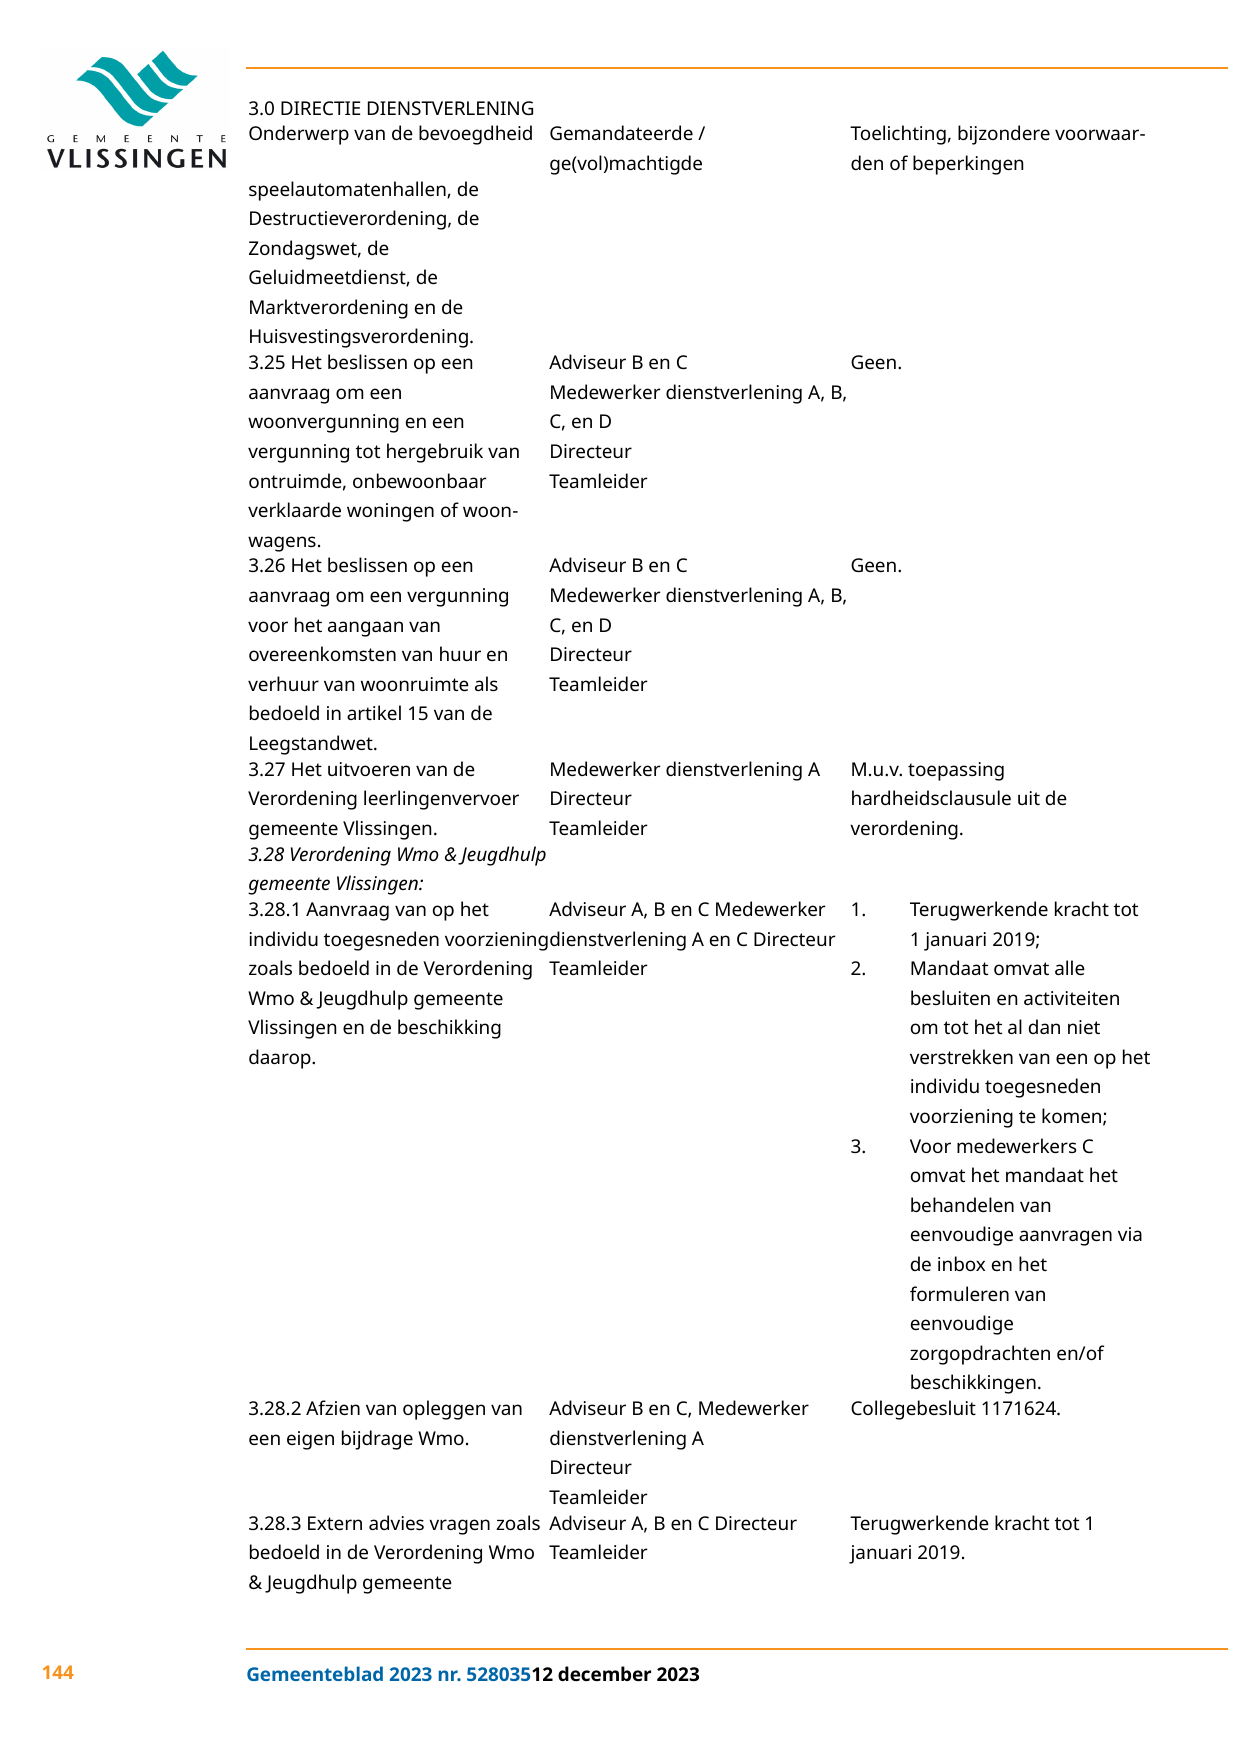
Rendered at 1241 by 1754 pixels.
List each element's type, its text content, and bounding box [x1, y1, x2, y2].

table_cell Medewerker dienstverlening A Directeur Teamleider [549, 756, 850, 841]
table_cell 3.26 Het beslissen op een aanvraag om een vergunning voor het aangaan van overeenkomsten van huur en verhuur van woonruimte als bedoeld in artikel 15 van de Leegstandwet. [248, 553, 549, 756]
table_cell speelautomatenhallen, de Destructieverordening, de Zondagswet, de Geluidmeetdienst, de Marktverordening en de Huisvestingsverordening. [248, 176, 549, 349]
table_cell [549, 841, 850, 896]
table_cell 3.25 Het beslissen op een aanvraag om een woonvergunning en een vergunning tot hergebruik van ontruimde, onbewoonbaar verklaarde woningen of woon­wagens. [248, 350, 549, 553]
table_cell [850, 176, 1152, 349]
table_cell Adviseur B en C, Medewerker dienstverlening A Directeur Teamleider [549, 1395, 850, 1510]
table_cell 3.28.1 Aanvraag van op het individu toegesneden voorziening zoals bedoeld in de Verordening Wmo & Jeugdhulp gemeente Vlissingen en de beschikking daarop. [248, 896, 549, 1395]
table_cell Adviseur A, B en C Directeur Teamleider [549, 1510, 850, 1594]
table_cell [850, 841, 1152, 896]
table_cell Adviseur A, B en C Medewerker dienstverlening A en C Directeur Teamleider [549, 896, 850, 1395]
table_cell 3.28.2 Afzien van opleggen van een eigen bijdrage Wmo. [248, 1395, 549, 1510]
table_cell Terugwerkende kracht tot 1 januari 2019; Mandaat omvat alle besluiten en activiteiten om tot het al dan niet verstrekken van een op het individu toegesneden voorziening te komen; Voor medewerkers C omvat het mandaat het behandelen van eenvoudige aanvragen via de inbox en het formuleren van eenvoudige zorgopdrachten en/of beschikkingen. [850, 896, 1152, 1395]
table_cell Onderwerp van de bevoegdheid [248, 121, 549, 176]
picture [41, 47, 231, 172]
table_cell Geen. [850, 553, 1152, 756]
table_cell 3.27 Het uitvoeren van de Verordening leerlingenvervoer gemeente Vlissingen. [248, 756, 549, 841]
table_cell 3.28.3 Extern advies vragen zoals bedoeld in de Verordening Wmo & Jeugdhulp gemeente [248, 1510, 549, 1594]
table_cell M.u.v. toepassing hardheidsclausule uit de verordening. [850, 756, 1152, 841]
table_cell Gemandateerde / ge(vol)machtigde [549, 121, 850, 176]
table_cell [549, 176, 850, 349]
table_cell Terugwerkende kracht tot 1 januari 2019. [850, 1510, 1152, 1594]
table_cell Adviseur B en C Medewerker dienstverlening A, B, C, en D Directeur Teamleider [549, 350, 850, 553]
table_cell Toelichting, bijzondere voorwaar­den of beperkingen [850, 121, 1152, 176]
table_header 3.0 DIRECTIE DIENSTVERLENING [248, 95, 1152, 121]
table_cell Collegebesluit 1171624. [850, 1395, 1152, 1510]
table_cell Geen. [850, 350, 1152, 553]
table_cell Adviseur B en C Medewerker dienstverlening A, B, C, en D Directeur Teamleider [549, 553, 850, 756]
table_cell 3.28 Verordening Wmo & Jeugdhulp gemeente Vlissingen: [248, 841, 549, 896]
